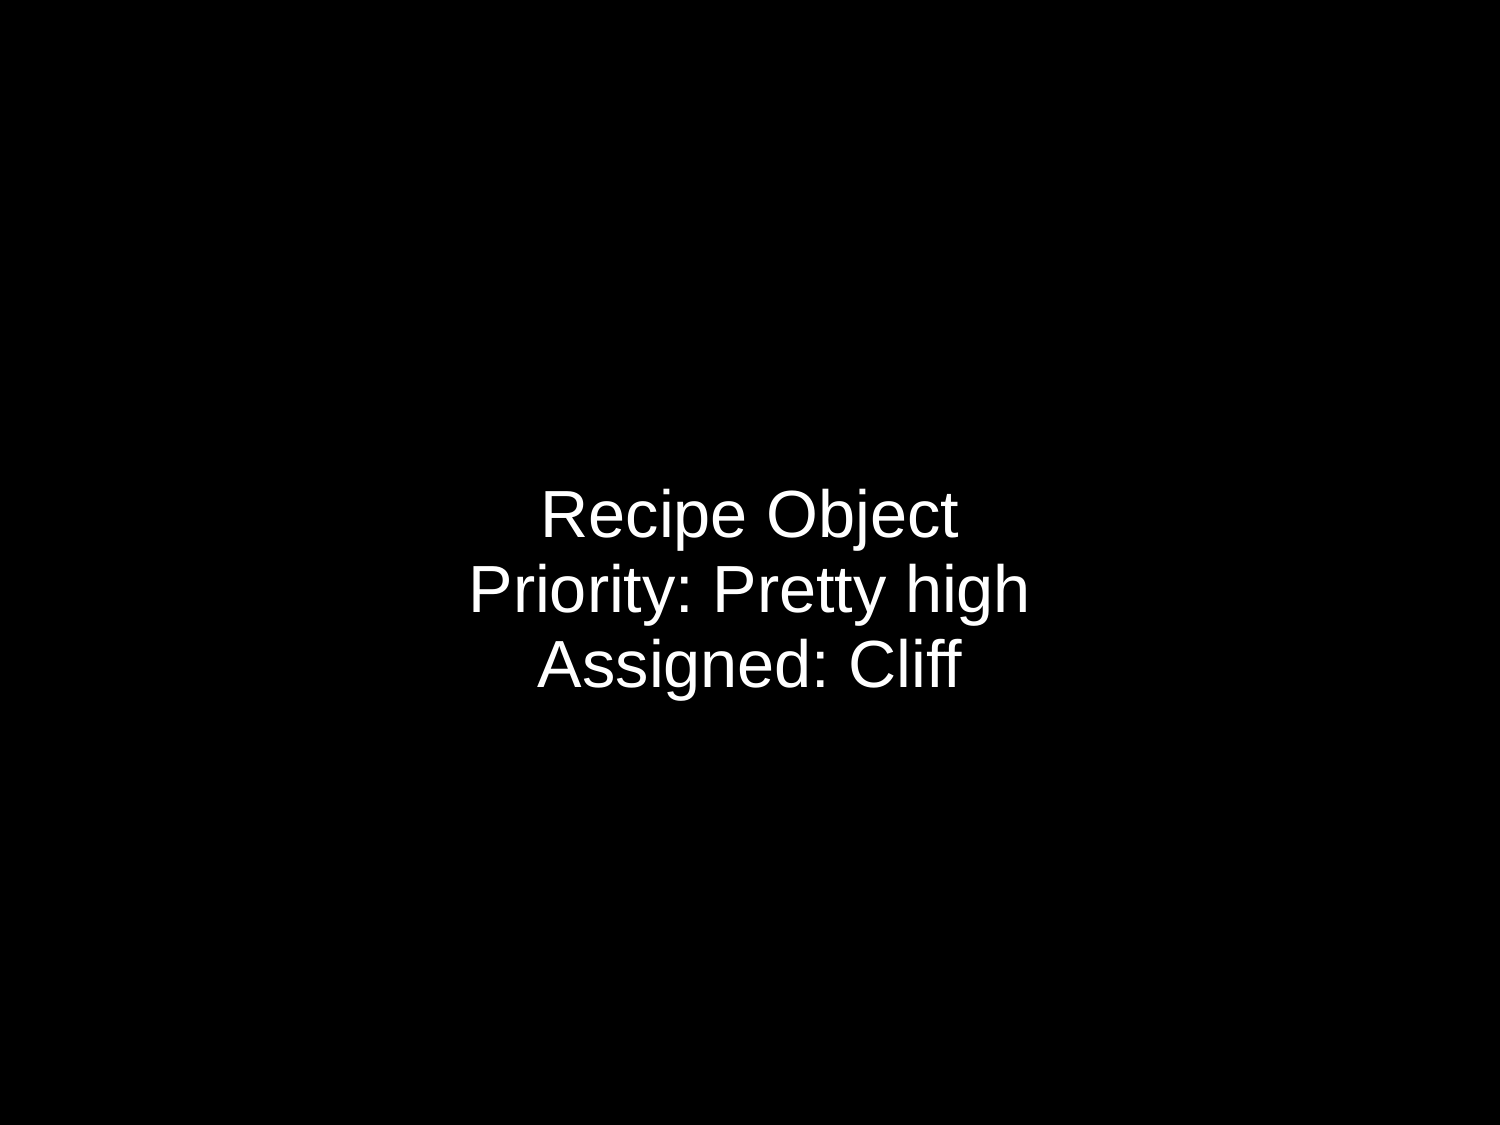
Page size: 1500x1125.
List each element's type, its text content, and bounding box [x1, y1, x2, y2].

subtitle Recipe Object Priority: Pretty high Assigned: Cliff [75, 263, 1425, 916]
